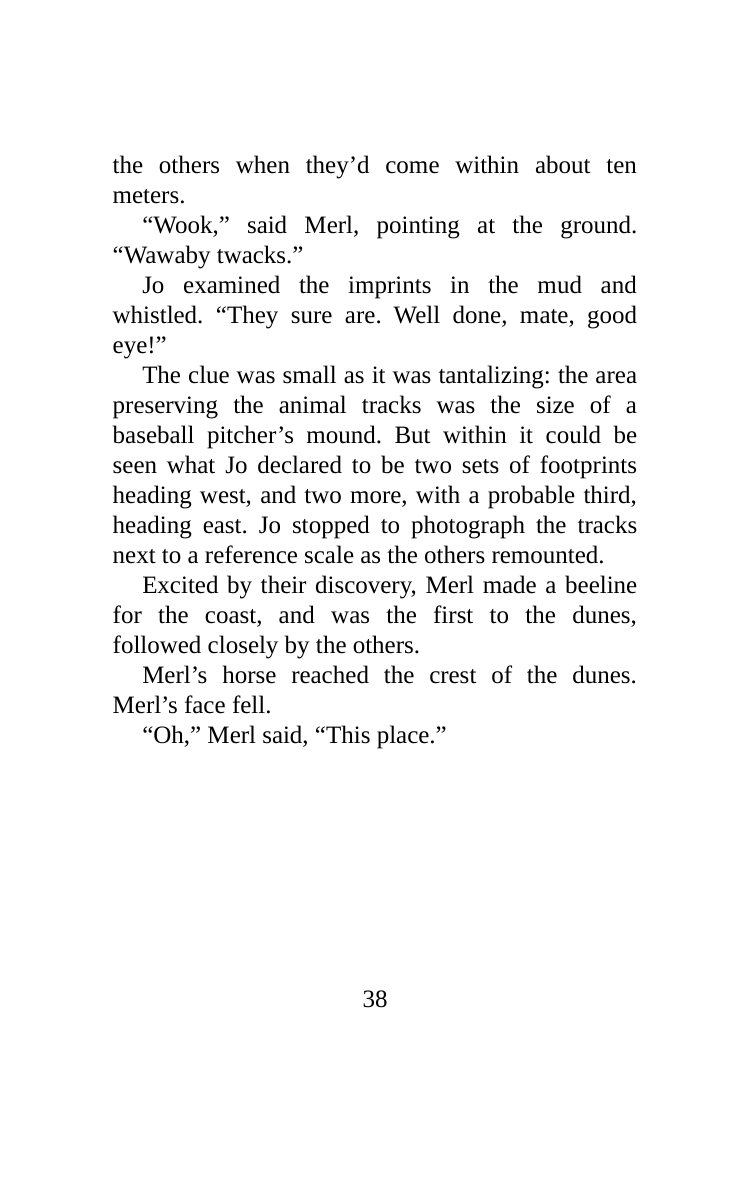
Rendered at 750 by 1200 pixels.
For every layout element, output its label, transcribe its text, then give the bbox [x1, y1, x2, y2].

text “Wook,” said Merl, pointing at the ground. “Wawaby twacks.” [112, 210, 637, 270]
text Excited by their discovery, Merl made a beeline for the coast, and was the first to the dunes, followed closely by the others. [112, 570, 637, 660]
text the others when they’d come within about ten meters. [112, 150, 637, 210]
text Jo examined the imprints in the mud and whistled. “They sure are. Well done, mate, good eye!” [112, 270, 637, 360]
text The clue was small as it was tantalizing: the area preserving the animal tracks was the size of a baseball pitcher’s mound. But within it could be seen what Jo declared to be two sets of footprints heading west, and two more, with a probable third, heading east. Jo stopped to photograph the tracks next to a reference scale as the others remounted. [112, 360, 637, 570]
text “Oh,” Merl said, “This place.” [112, 720, 637, 750]
text Merl’s horse reached the crest of the dunes. Merl’s face fell. [112, 660, 637, 720]
